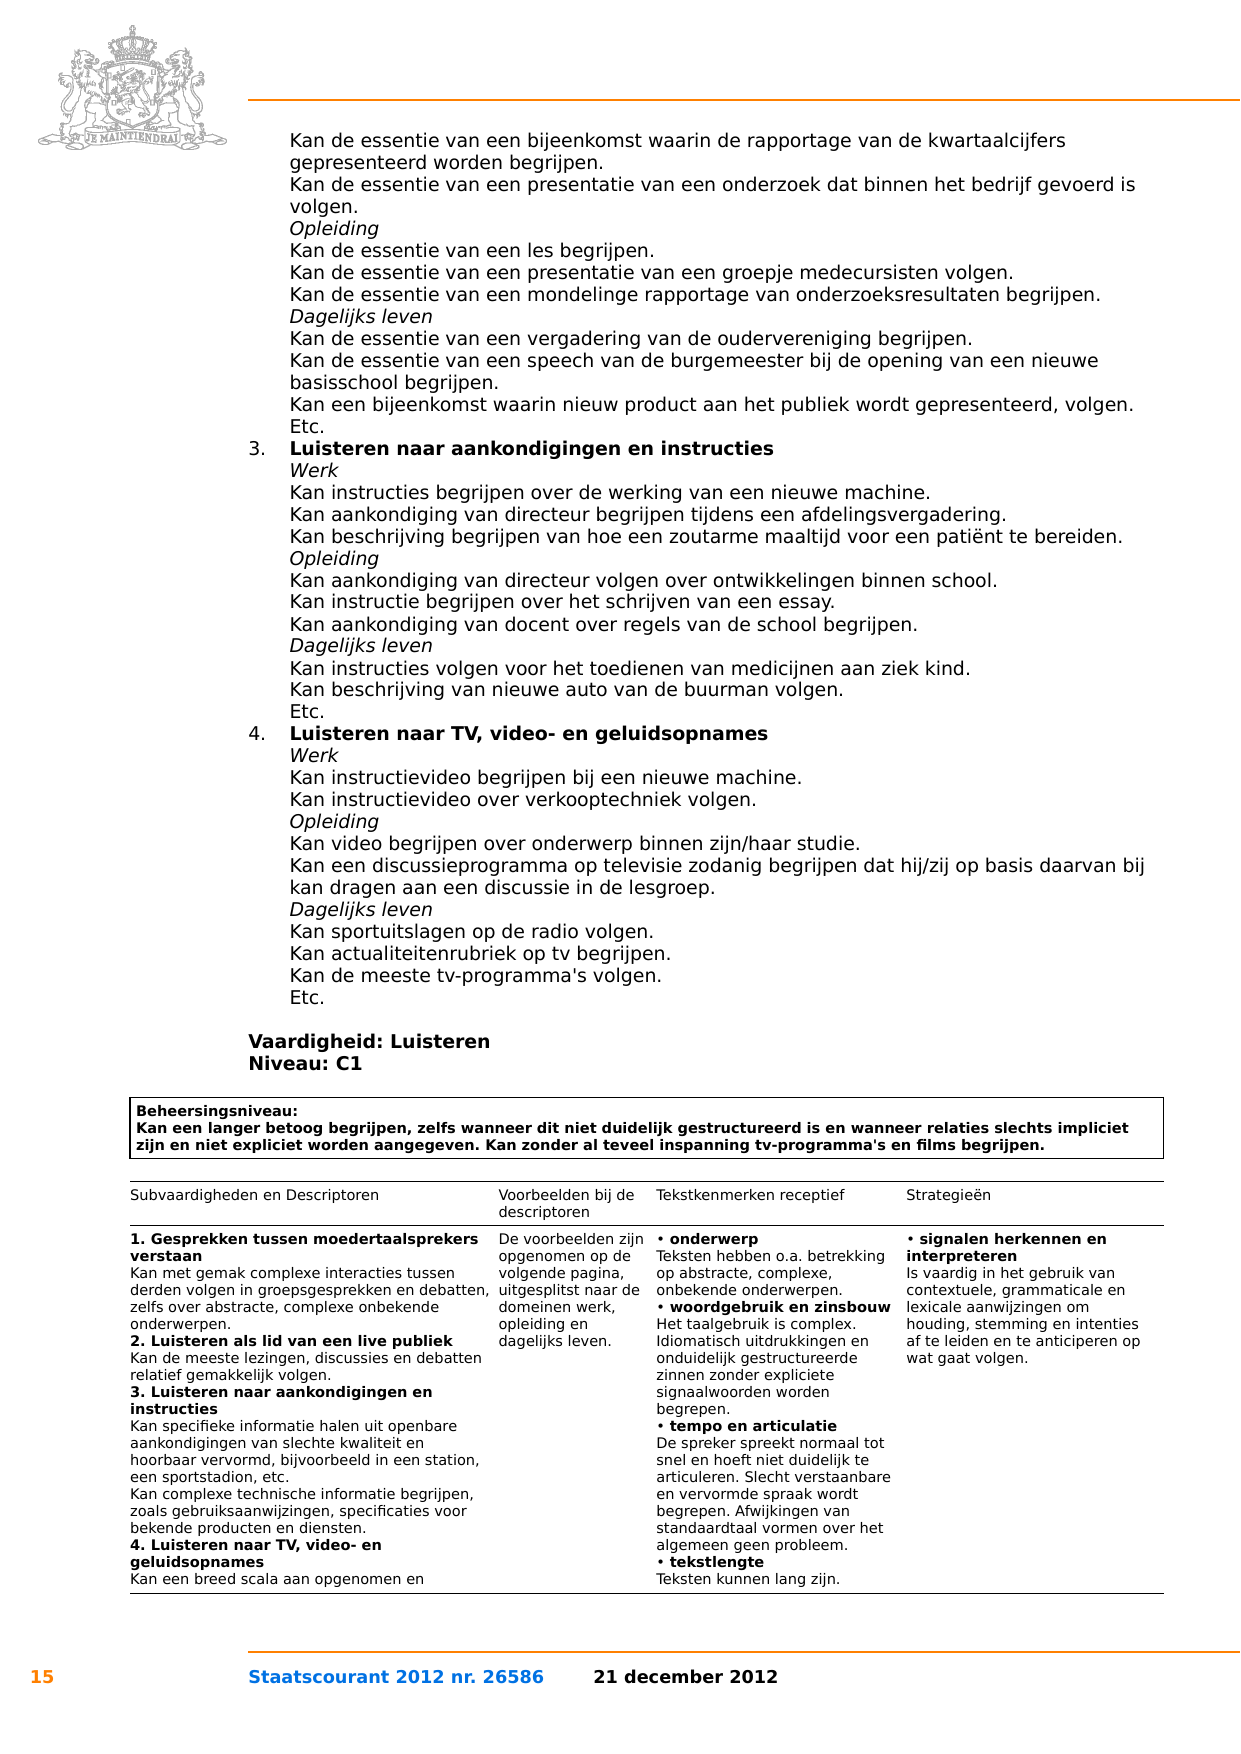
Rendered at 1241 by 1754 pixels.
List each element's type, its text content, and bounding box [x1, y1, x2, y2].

text Kan aankondiging van directeur begrijpen tijdens een afdelingsvergadering. [289, 503, 1163, 526]
table_header Subvaardigheden en Descriptoren [130, 1182, 492, 1225]
table_header Tekstkenmerken receptief [650, 1182, 900, 1225]
text Kan instructievideo over verkooptechniek volgen. [289, 789, 1163, 811]
text 4. Luisteren naar TV, video- en geluidsopnames [248, 723, 1163, 745]
text Kan de essentie van een presentatie van een onderzoek dat binnen het bedrijf gevoerd is volgen. [289, 174, 1163, 218]
text Kan de essentie van een les begrijpen. [289, 240, 1163, 262]
text Dagelijks leven [289, 635, 1163, 657]
text Kan instructies begrijpen over de werking van een nieuwe machine. [289, 482, 1163, 503]
table_cell • onderwerp Teksten hebben o.a. betrekking op abstracte, complexe, onbekende onderwerpen. • woordgebruik en zinsbouw Het taalgebruik is complex. Idiomatisch uitdrukkingen en onduidelijk gestructureerde zinnen zonder expliciete signaalwoorden worden begrepen. • tempo en articulatie De spreker spreekt normaal tot snel en hoeft niet duidelijk te articuleren. Slecht verstaanbare en vervormde spraak wordt begrepen. Afwijkingen van standaardtaal vormen over het algemeen geen probleem. • tekstlengte Teksten kunnen lang zijn. [650, 1226, 900, 1592]
text Etc. [289, 987, 1163, 1009]
text Kan aankondiging van docent over regels van de school begrijpen. [289, 613, 1163, 635]
text Kan beschrijving begrijpen van hoe een zoutarme maaltijd voor een patiënt te bereiden. [289, 526, 1163, 547]
text Kan video begrijpen over onderwerp binnen zijn/haar studie. [289, 833, 1163, 855]
table_header Strategieën [900, 1182, 1163, 1225]
text Werk [289, 459, 1163, 482]
text Werk [289, 745, 1163, 767]
text Kan sportuitslagen op de radio volgen. [289, 921, 1163, 943]
text Dagelijks leven [289, 306, 1163, 328]
text Etc. [289, 416, 1163, 438]
text Kan een discussieprogramma op televisie zodanig begrijpen dat hij/zij op basis daarvan bij kan dragen aan een discussie in de lesgroep. [289, 855, 1163, 899]
text Kan instructievideo begrijpen bij een nieuwe machine. [289, 767, 1163, 789]
text Opleiding [289, 218, 1163, 240]
text Opleiding [289, 547, 1163, 569]
text Etc. [289, 701, 1163, 723]
text Kan de essentie van een presentatie van een groepje medecursisten volgen. [289, 262, 1163, 284]
text Kan instructies volgen voor het toedienen van medicijnen aan ziek kind. [289, 657, 1163, 679]
table_cell 1. Gesprekken tussen moedertaalsprekers verstaan Kan met gemak complexe interacties tussen derden volgen in groepsgesprekken en debatten, zelfs over abstracte, complexe onbekende onderwerpen. 2. Luisteren als lid van een live publiek Kan de meeste lezingen, discussies en debatten relatief gemakkelijk volgen. 3. Luisteren naar aankondigingen en instructies Kan specifieke informatie halen uit openbare aankondigingen van slechte kwaliteit en hoorbaar vervormd, bijvoorbeeld in een station, een sportstadion, etc. Kan complexe technische informatie begrijpen, zoals gebruiksaanwijzingen, specificaties voor bekende producten en diensten. 4. Luisteren naar TV, video- en geluidsopnames Kan een breed scala aan opgenomen en [130, 1226, 492, 1592]
text Kan beschrijving van nieuwe auto van de buurman volgen. [289, 679, 1163, 701]
text Kan een bijeenkomst waarin nieuw product aan het publiek wordt gepresenteerd, volgen. [289, 394, 1163, 416]
text Vaardigheid: Luisteren [248, 1031, 1163, 1053]
picture [38, 25, 227, 150]
text Kan actualiteitenrubriek op tv begrijpen. [289, 943, 1163, 965]
table_cell • signalen herkennen en interpreteren Is vaardig in het gebruik van contextuele, grammaticale en lexicale aanwijzingen om houding, stemming en intenties af te leiden en te anticiperen op wat gaat volgen. [900, 1226, 1163, 1592]
text Kan de essentie van een bijeenkomst waarin de rapportage van de kwartaalcijfers gepresenteerd worden begrijpen. [289, 130, 1163, 174]
text Kan de essentie van een mondelinge rapportage van onderzoeksresultaten begrijpen. [289, 284, 1163, 306]
text Niveau: C1 [248, 1053, 1163, 1075]
table_header Beheersingsniveau: Kan een langer betoog begrijpen, zelfs wanneer dit niet duidelijk gestructureerd is en wanneer relaties slechts impliciet zijn en niet expliciet worden aangegeven. Kan zonder al teveel inspanning tv-programma's en films begrijpen. [131, 1098, 1163, 1158]
table_header Voorbeelden bij de descriptoren [493, 1182, 650, 1225]
text Kan de essentie van een speech van de burgemeester bij de opening van een nieuwe basisschool begrijpen. [289, 350, 1163, 394]
text Kan aankondiging van directeur volgen over ontwikkelingen binnen school. [289, 569, 1163, 591]
table_cell De voorbeelden zijn opgenomen op de volgende pagina, uitgesplitst naar de domeinen werk, opleiding en dagelijks leven. [493, 1226, 650, 1592]
text Kan instructie begrijpen over het schrijven van een essay. [289, 591, 1163, 613]
text Kan de essentie van een vergadering van de oudervereniging begrijpen. [289, 328, 1163, 350]
text Dagelijks leven [289, 899, 1163, 921]
text Opleiding [289, 811, 1163, 833]
text 3. Luisteren naar aankondigingen en instructies [248, 438, 1163, 459]
text Kan de meeste tv-programma's volgen. [289, 965, 1163, 987]
